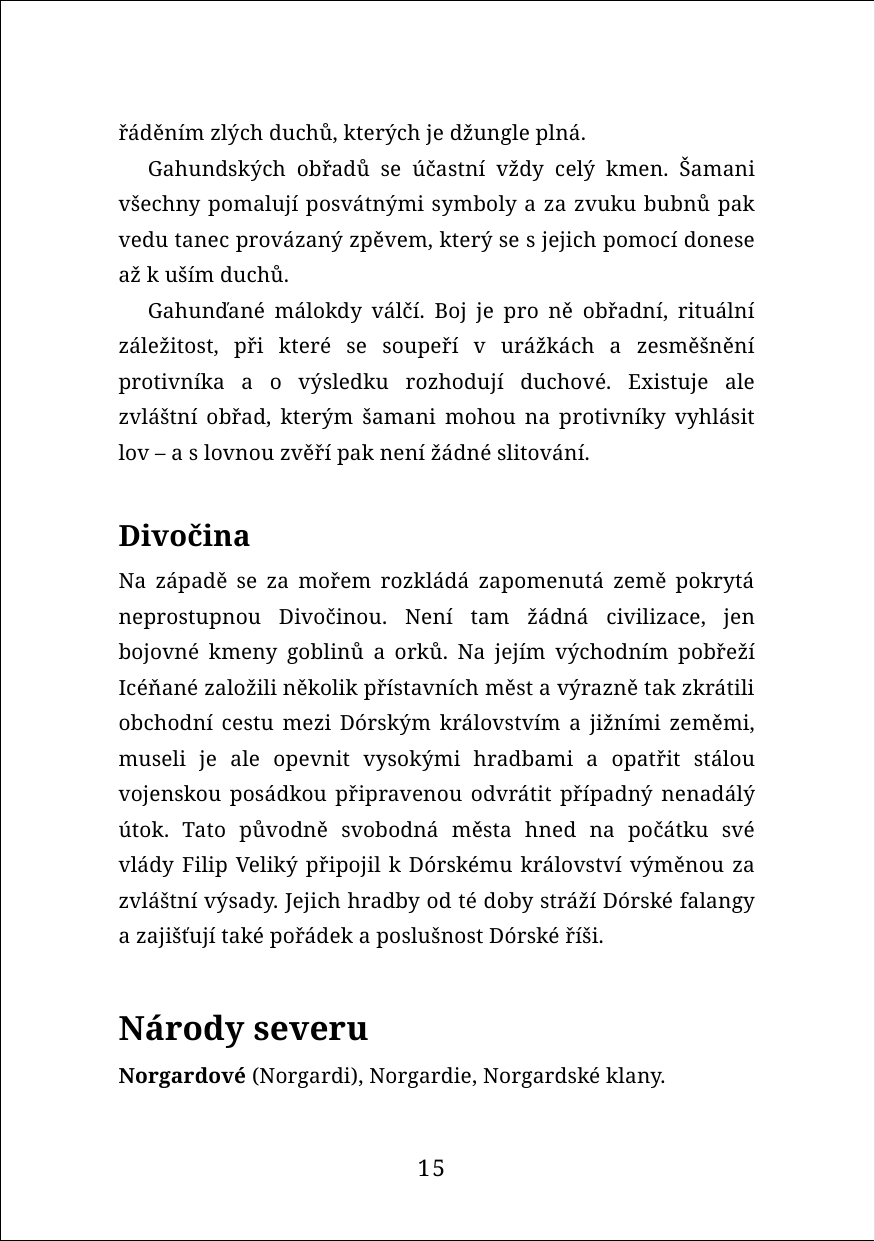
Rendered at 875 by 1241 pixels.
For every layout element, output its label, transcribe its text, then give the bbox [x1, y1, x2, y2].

text Na západě se za mořem rozkládá zapomenutá země pokrytá neprostupnou Divočinou. Není tam žádná civilizace, jen bojovné kmeny goblinů a orků. Na jejím východním pobřeží Icéňané založili několik přístavních měst a výrazně tak zkrátili obchodní cestu mezi Dórským královstvím a jižními zeměmi, museli je ale opevnit vysokými hradbami a opatřit stálou vojenskou posádkou připravenou odvrátit případný nenadálý útok. Tato původně svobodná města hned na počátku své vlády Filip Veliký připojil k Dórskému království výměnou za zvláštní výsady. Jejich hradby od té doby stráží Dórské falangy a zajišťují také pořádek a poslušnost Dórské říši. [118, 566, 756, 950]
text řáděním zlých duchů, kterých je džungle plná. Gahundských obřadů se účastní vždy celý kmen. Šamani všechny pomalují posvátnými symboly a za zvuku bubnů pak vedu tanec provázaný zpěvem, který se s jejich pomocí donese až k uším duchů. Gahunďané málokdy válčí. Boj je pro ně obřadní, rituální záležitost, při které se soupeří v urážkách a zesměšnění protivníka a o výsledku rozhodují duchové. Existuje ale zvláštní obřad, kterým šamani mohou na protivníky vyhlásit lov – a s lovnou zvěří pak není žádné slitování. [118, 118, 756, 466]
subtitle Národy severu [118, 1004, 756, 1050]
text Norgardové (Norgardi), Norgardie, Norgardské klany. [118, 1061, 756, 1090]
subtitle Divočina [118, 515, 756, 554]
